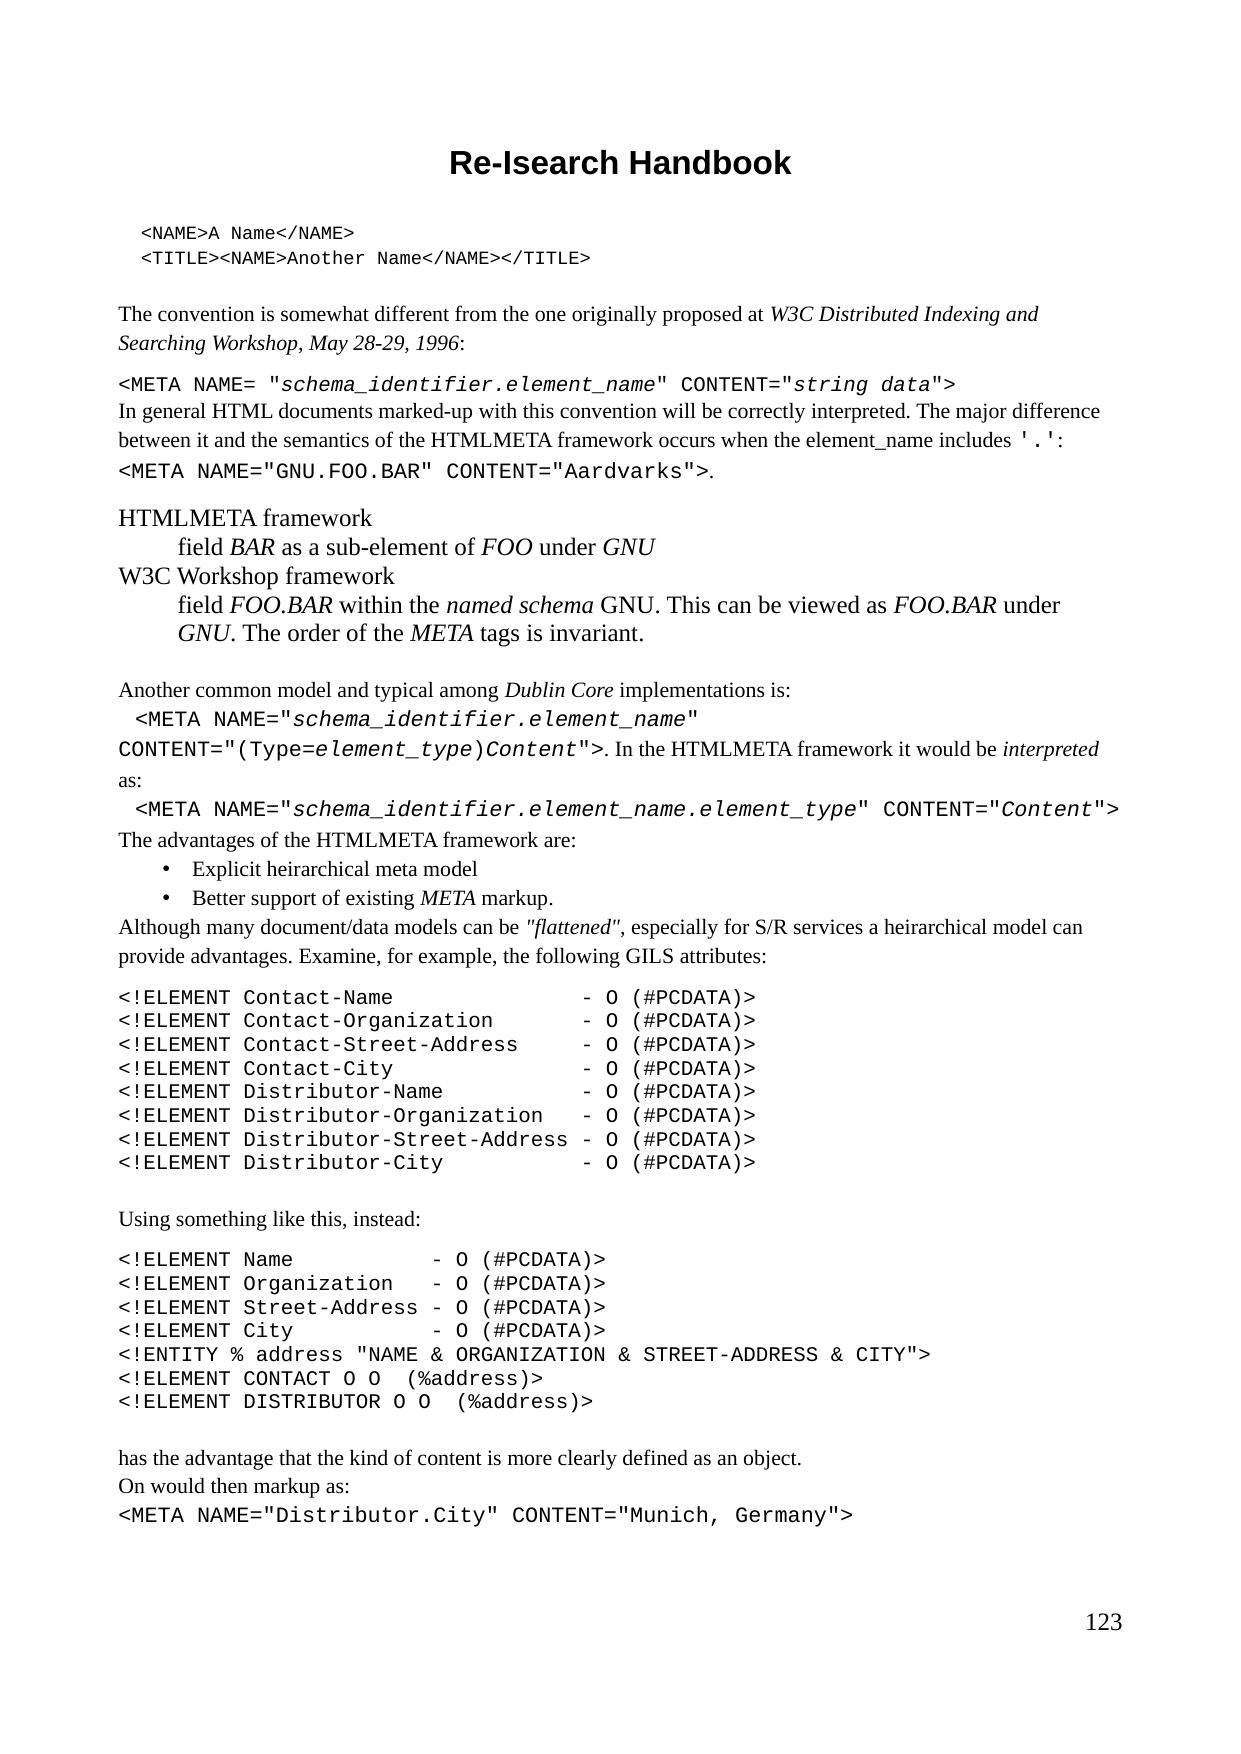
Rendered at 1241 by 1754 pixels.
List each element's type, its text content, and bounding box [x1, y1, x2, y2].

text The advantages of the HTMLMETA framework are: [118, 827, 1122, 852]
text <!ELEMENT Distributor-Street-Address - O (#PCDATA)> [118, 1129, 1122, 1152]
text <!ELEMENT Name - O (#PCDATA)> [118, 1249, 1122, 1273]
text <!ELEMENT DISTRIBUTOR O O (%address)> [118, 1391, 1122, 1415]
list Explicit heirarchical meta model [162, 856, 1122, 881]
list field BAR as a sub-element of FOO under GNU [177, 532, 1122, 561]
text <!ENTITY % address "NAME & ORGANIZATION & STREET-ADDRESS & CITY"> [118, 1344, 1122, 1368]
text In general HTML documents marked-up with this convention will be correctly interpreted. The major difference between it and the semantics of the HTMLMETA framework occurs when the element_name includes '.': <META NAME="GNU.FOO.BAR" CONTENT="Aardvarks">. [118, 398, 1122, 484]
text <!ELEMENT City - O (#PCDATA)> [118, 1320, 1122, 1344]
list Better support of existing META markup. [162, 885, 1122, 910]
text <!ELEMENT Organization - O (#PCDATA)> [118, 1273, 1122, 1297]
text <!ELEMENT Street-Address - O (#PCDATA)> [118, 1297, 1122, 1320]
text <!ELEMENT Contact-Organization - O (#PCDATA)> [118, 1011, 1122, 1034]
text <!ELEMENT CONTACT O O (%address)> [118, 1368, 1122, 1391]
text <!ELEMENT Contact-Street-Address - O (#PCDATA)> [118, 1034, 1122, 1058]
text <!ELEMENT Contact-City - O (#PCDATA)> [118, 1058, 1122, 1081]
text <NAME>A Name</NAME> <TITLE><NAME>Another Name</NAME></TITLE> [118, 224, 1122, 270]
text Although many document/data models can be "flattened", especially for S/R services a heirarchical model can provide advantages. Examine, for example, the following GILS attributes: [118, 914, 1122, 968]
text <!ELEMENT Distributor-Organization - O (#PCDATA)> [118, 1105, 1122, 1129]
text <!ELEMENT Distributor-City - O (#PCDATA)> [118, 1152, 1122, 1176]
text <!ELEMENT Contact-Name - O (#PCDATA)> [118, 987, 1122, 1011]
list field FOO.BAR within the named schema GNU. This can be viewed as FOO.BAR under GNU. The order of the META tags is invariant. [177, 590, 1122, 647]
text The convention is somewhat different from the one originally proposed at W3C Distributed Indexing and Searching Workshop, May 28-29, 1996: [118, 301, 1122, 356]
text <META NAME= "schema_identifier.element_name" CONTENT="string data"> [118, 374, 1122, 398]
text Using something like this, instead: [118, 1206, 1122, 1231]
text On would then markup as: <META NAME="Distributor.City" CONTENT="Munich, Germany"> [118, 1473, 1122, 1529]
subtitle HTMLMETA framework [118, 503, 1122, 532]
subtitle W3C Workshop framework [118, 561, 1122, 590]
text <!ELEMENT Distributor-Name - O (#PCDATA)> [118, 1081, 1122, 1105]
text Another common model and typical among Dublin Core implementations is: <META NAME="schema_identifier.element_name" CONTENT="(Type=element_type)Content">. In the HTMLMETA framework it would be interpreted as: <META NAME="schema_identifier.element_name.element_type" CONTENT="Content"> [118, 677, 1122, 823]
text has the advantage that the kind of content is more clearly defined as an object. [118, 1444, 1122, 1470]
